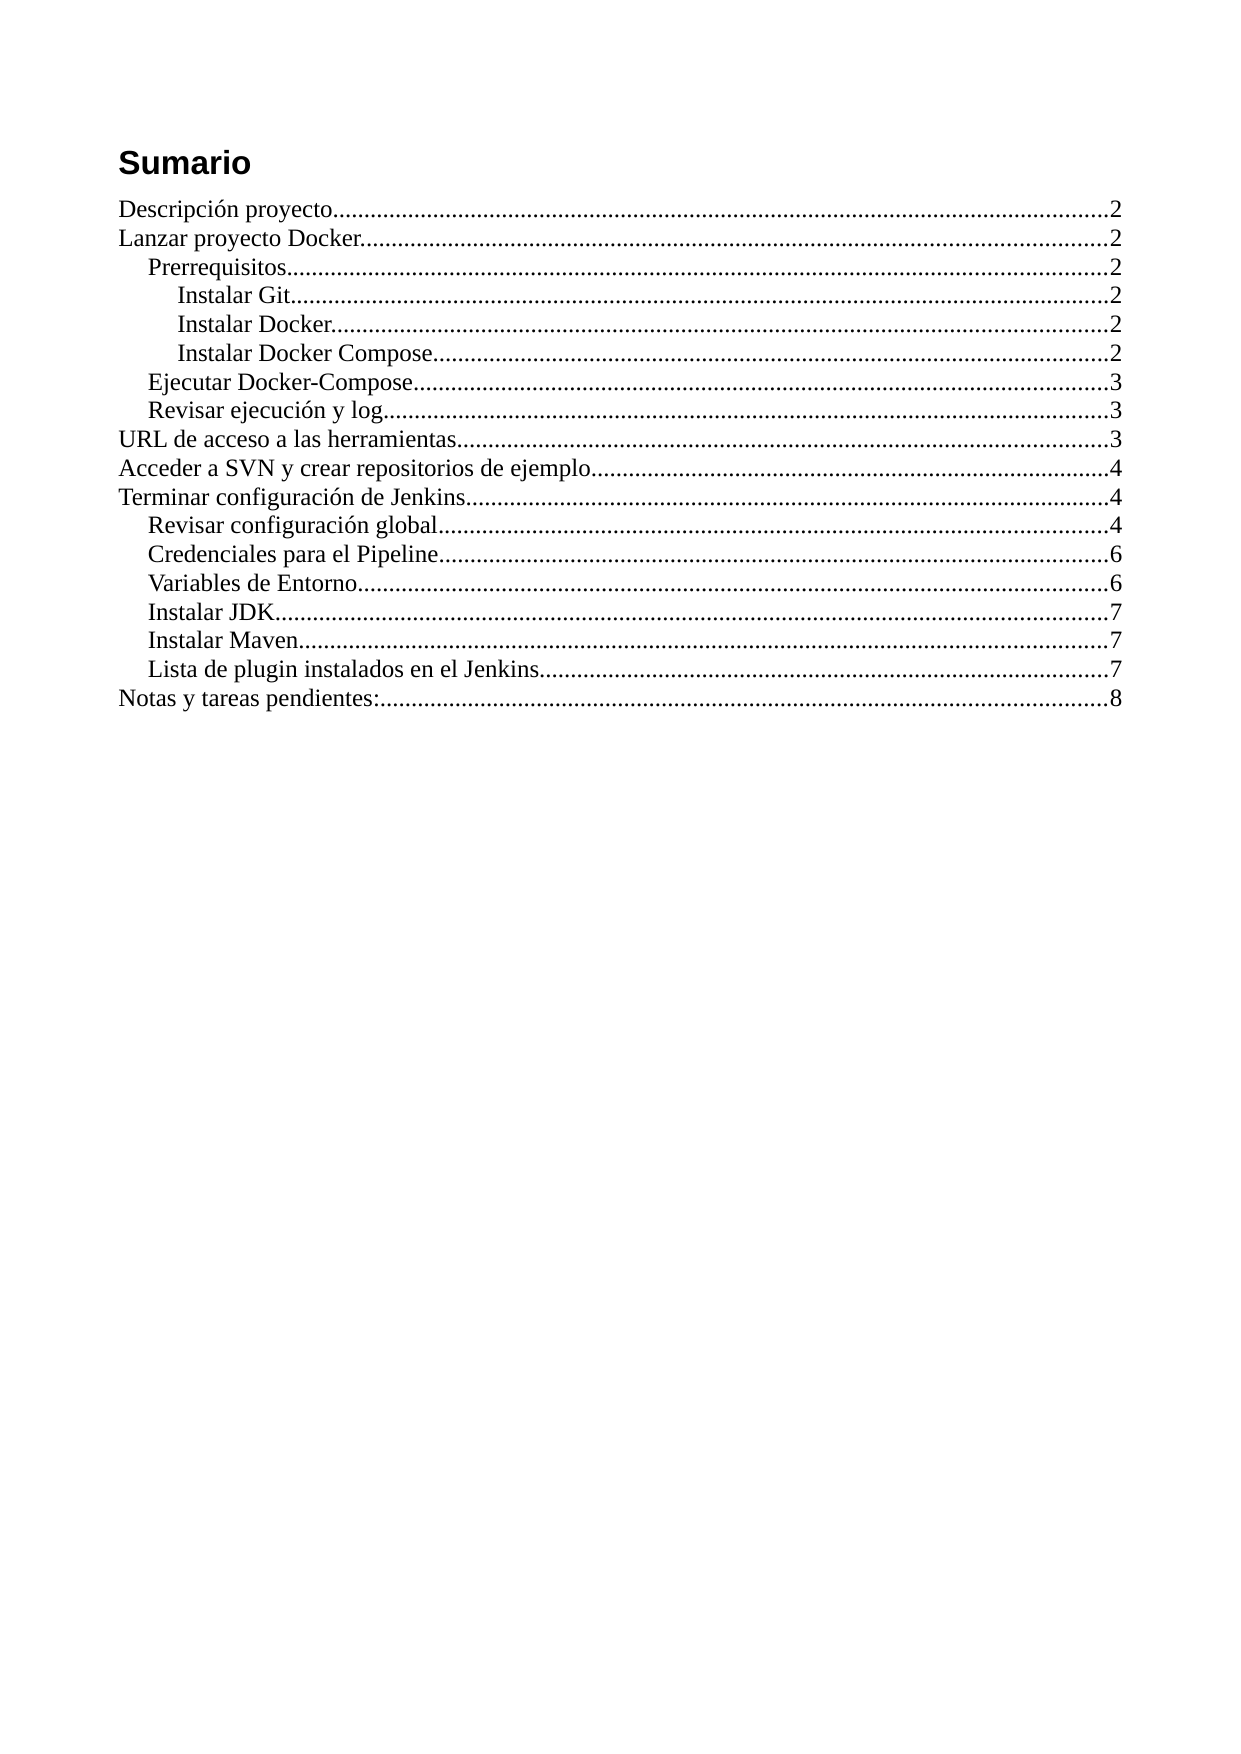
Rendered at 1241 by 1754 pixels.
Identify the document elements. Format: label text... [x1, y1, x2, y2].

text Notas y tareas pendientes: 8 [118, 683, 1122, 712]
subtitle Sumario [118, 143, 1122, 182]
text Credenciales para el Pipeline 6 [148, 539, 1122, 568]
text Descripción proyecto. 2 [118, 194, 1122, 223]
text Lista de plugin instalados en el Jenkins 7 [148, 654, 1122, 683]
text Instalar Docker. 2 [177, 309, 1122, 338]
text Instalar Git. 2 [177, 280, 1122, 309]
text Variables de Entorno 6 [148, 568, 1122, 597]
text Lanzar proyecto Docker. 2 [118, 223, 1122, 252]
text Terminar configuración de Jenkins 4 [118, 482, 1122, 510]
text Instalar Docker Compose. 2 [177, 338, 1122, 367]
text Ejecutar Docker-Compose. 3 [148, 367, 1122, 395]
text Acceder a SVN y crear repositorios de ejemplo 4 [118, 453, 1122, 482]
text Revisar ejecución y log. 3 [148, 395, 1122, 424]
text Instalar JDK. 7 [148, 597, 1122, 625]
text URL de acceso a las herramientas 3 [118, 424, 1122, 453]
text Prerrequisitos. 2 [148, 252, 1122, 280]
text Instalar Maven. 7 [148, 625, 1122, 654]
text Revisar configuración global. 4 [148, 510, 1122, 539]
